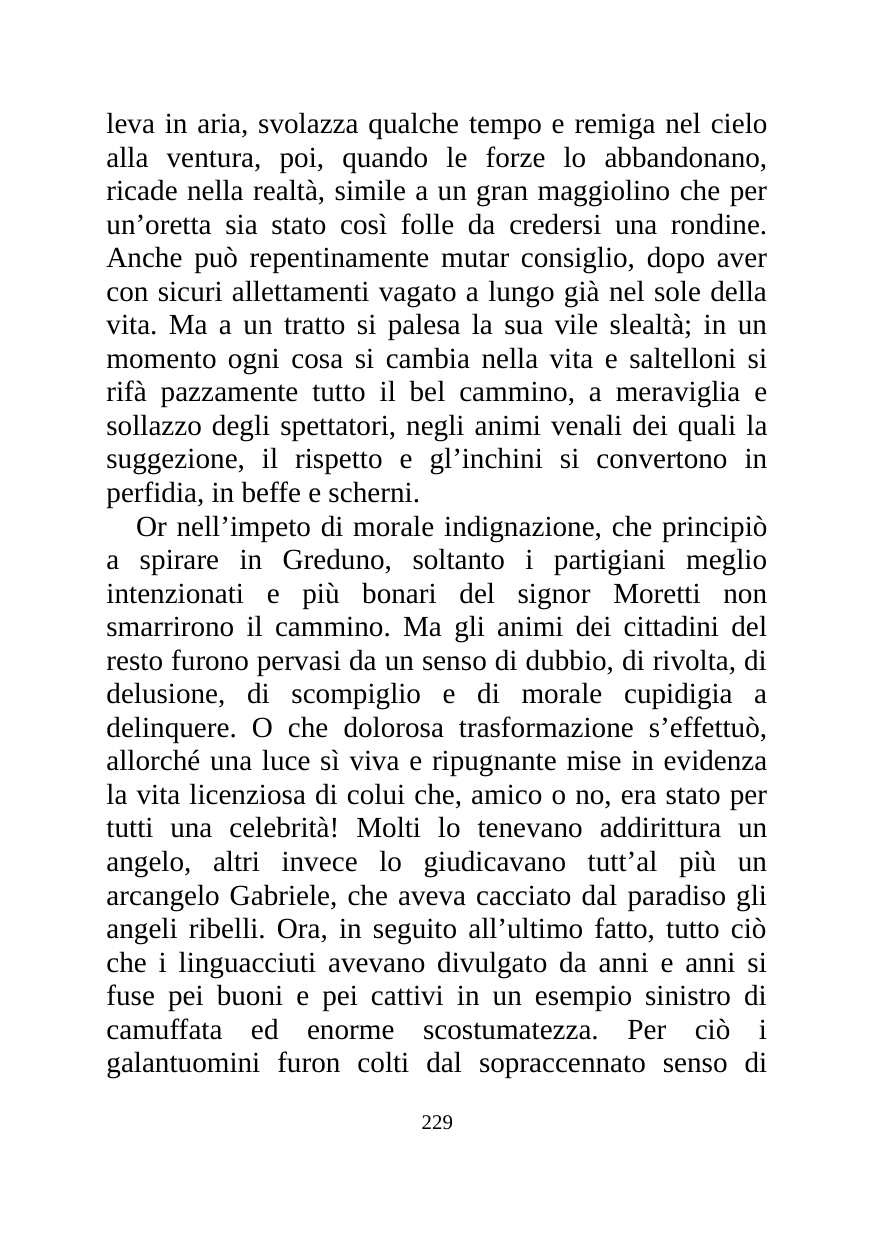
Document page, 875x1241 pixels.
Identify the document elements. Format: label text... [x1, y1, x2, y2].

text Or nell’impeto di morale indignazione, che principiò a spirare in Greduno, soltanto i partigiani meglio intenzionati e più bonari del signor Moretti non smarrirono il cammino. Ma gli animi dei cittadini del resto furono pervasi da un senso di dubbio, di rivolta, di delusione, di scompiglio e di morale cupidigia a delinquere. O che dolorosa trasformazione s’effettuò, allorché una luce sì viva e ripugnante mise in evidenza la vita licenziosa di colui che, amico o no, era stato per tutti una celebrità! Molti lo tenevano addirittura un angelo, altri invece lo giudicavano tutt’al più un arcangelo Gabriele, che aveva cacciato dal paradiso gli angeli ribelli. Ora, in seguito all’ultimo fatto, tutto ciò che i linguacciuti avevano divulgato da anni e anni si fuse pei buoni e pei cattivi in un esempio sinistro di camuffata ed enorme scostumatezza. Per ciò i galantuomini furon colti dal sopraccennato senso di [106, 509, 768, 1079]
text leva in aria, svolazza qualche tempo e remiga nel cielo alla ventura, poi, quando le forze lo abbandonano, ricade nella realtà, simile a un gran maggiolino che per un’oretta sia stato così folle da credersi una rondine. Anche può repentinamente mutar consiglio, dopo aver con sicuri allettamenti vagato a lungo già nel sole della vita. Ma a un tratto si palesa la sua vile slealtà; in un momento ogni cosa si cambia nella vita e saltelloni si rifà pazzamente tutto il bel cammino, a meraviglia e sollazzo degli spettatori, negli animi venali dei quali la suggezione, il rispetto e gl’inchini si convertono in perfidia, in beffe e scherni. [106, 106, 768, 509]
